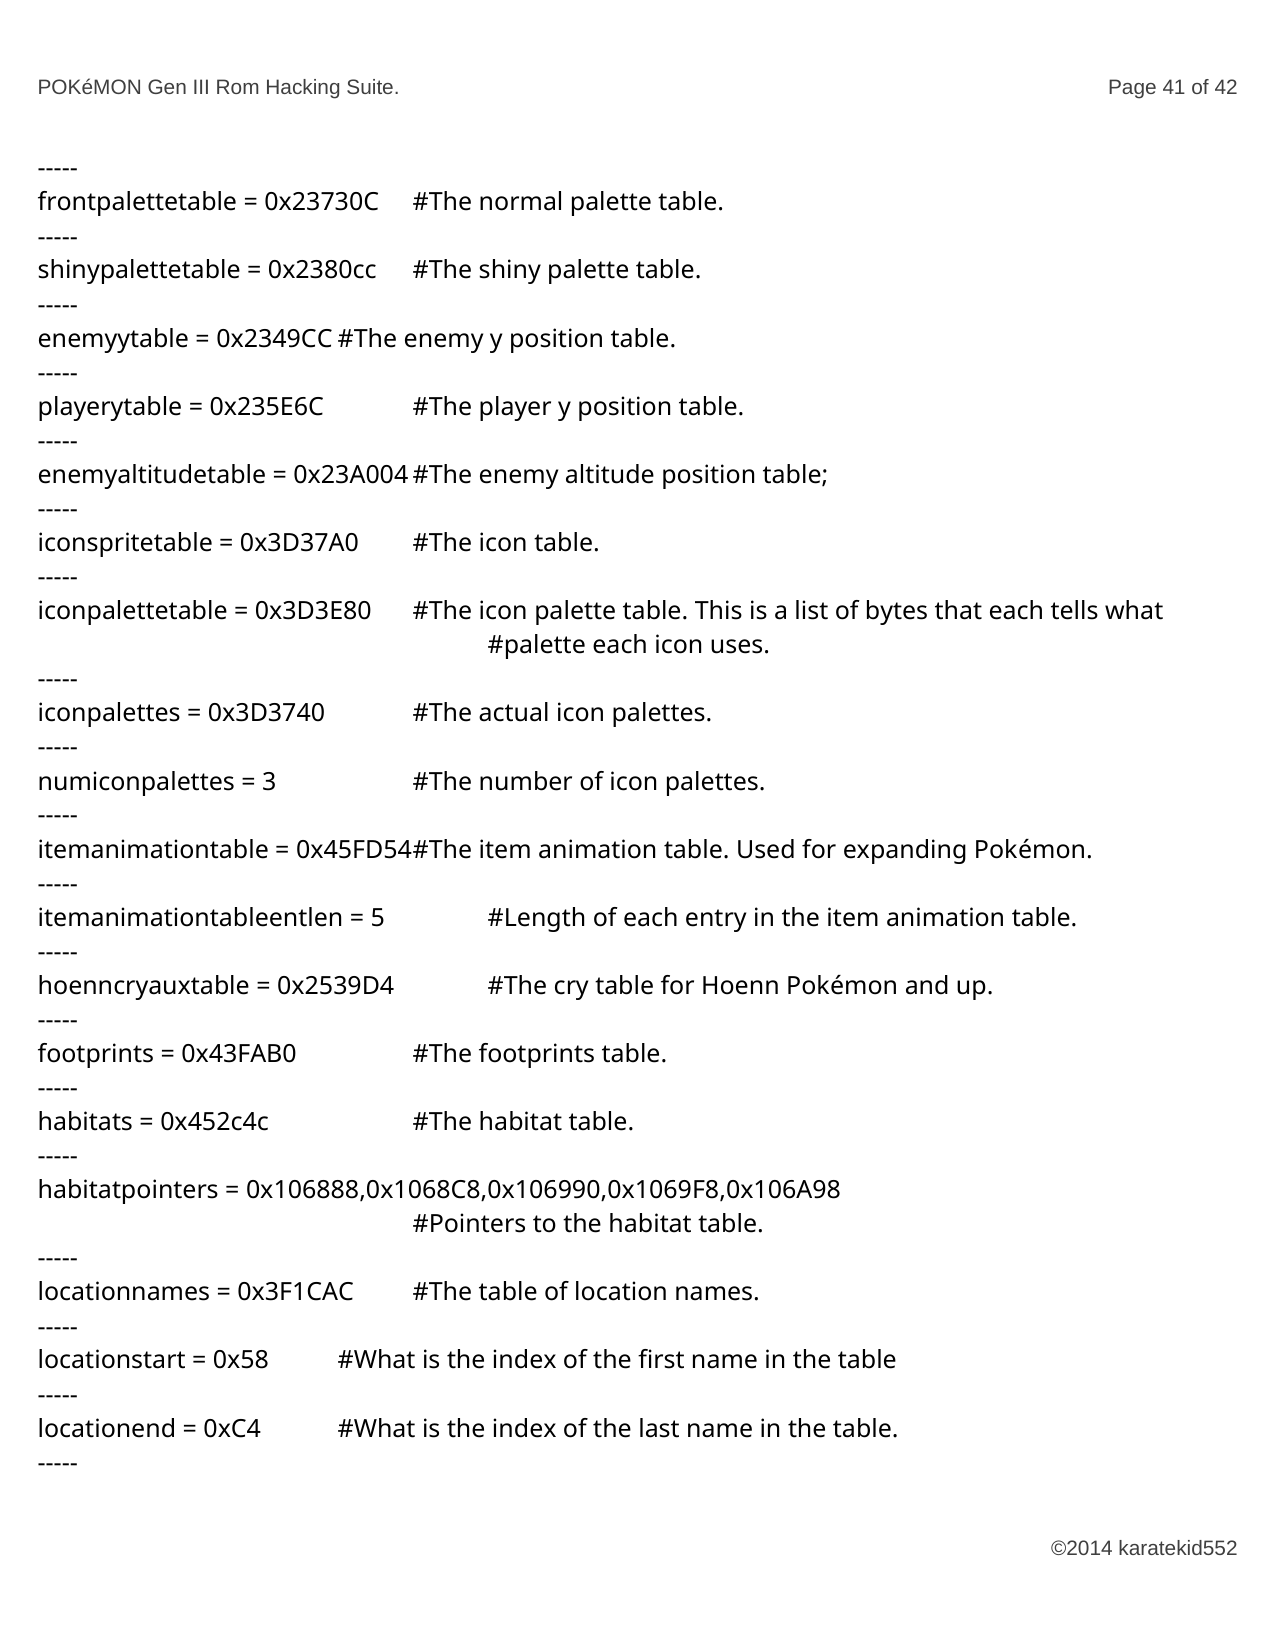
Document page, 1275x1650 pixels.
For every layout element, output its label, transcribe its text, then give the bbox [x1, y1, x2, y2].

text locationstart = 0x58 #What is the index of the first name in the table [37, 1342, 1237, 1376]
text iconpalettes = 0x3D3740 #The actual icon palettes. [37, 695, 1237, 729]
text playerytable = 0x235E6C #The player y position table. [37, 388, 1237, 422]
text ----- [37, 797, 1237, 831]
text ----- [37, 218, 1237, 252]
text #Pointers to the habitat table. [37, 1206, 1237, 1240]
text ----- [37, 1002, 1237, 1036]
text hoenncryauxtable = 0x2539D4 #The cry table for Hoenn Pokémon and up. [37, 967, 1237, 1002]
text numiconpalettes = 3 #The number of icon palettes. [37, 763, 1237, 797]
text ----- [37, 1240, 1237, 1274]
text shinypalettetable = 0x2380cc #The shiny palette table. [37, 252, 1237, 286]
text itemanimationtable = 0x45FD54 #The item animation table. Used for expanding Pokémon. [37, 831, 1237, 865]
text enemyytable = 0x2349CC #The enemy y position table. [37, 320, 1237, 354]
text habitats = 0x452c4c #The habitat table. [37, 1104, 1237, 1138]
text ----- [37, 286, 1237, 320]
text ----- [37, 354, 1237, 388]
text locationnames = 0x3F1CAC #The table of location names. [37, 1274, 1237, 1308]
text ----- [37, 1308, 1237, 1342]
text ----- [37, 1070, 1237, 1104]
text ----- [37, 933, 1237, 967]
text ----- [37, 491, 1237, 525]
text iconspritetable = 0x3D37A0 #The icon table. [37, 525, 1237, 559]
text ----- [37, 1138, 1237, 1172]
text ----- [37, 661, 1237, 695]
text enemyaltitudetable = 0x23A004 #The enemy altitude position table; [37, 457, 1237, 491]
text locationend = 0xC4 #What is the index of the last name in the table. [37, 1410, 1237, 1444]
text ----- [37, 1376, 1237, 1410]
text ----- [37, 559, 1237, 593]
text habitatpointers = 0x106888,0x1068C8,0x106990,0x1069F8,0x106A98 [37, 1172, 1237, 1206]
text ----- [37, 1444, 1237, 1478]
text ----- [37, 729, 1237, 763]
text iconpalettetable = 0x3D3E80 #The icon palette table. This is a list of bytes that each tells what #palette each icon uses. [37, 593, 1237, 661]
text ----- [37, 865, 1237, 899]
text ----- [37, 150, 1237, 184]
text itemanimationtableentlen = 5 #Length of each entry in the item animation table. [37, 899, 1237, 933]
text frontpalettetable = 0x23730C #The normal palette table. [37, 184, 1237, 218]
text footprints = 0x43FAB0 #The footprints table. [37, 1036, 1237, 1070]
text ----- [37, 422, 1237, 457]
